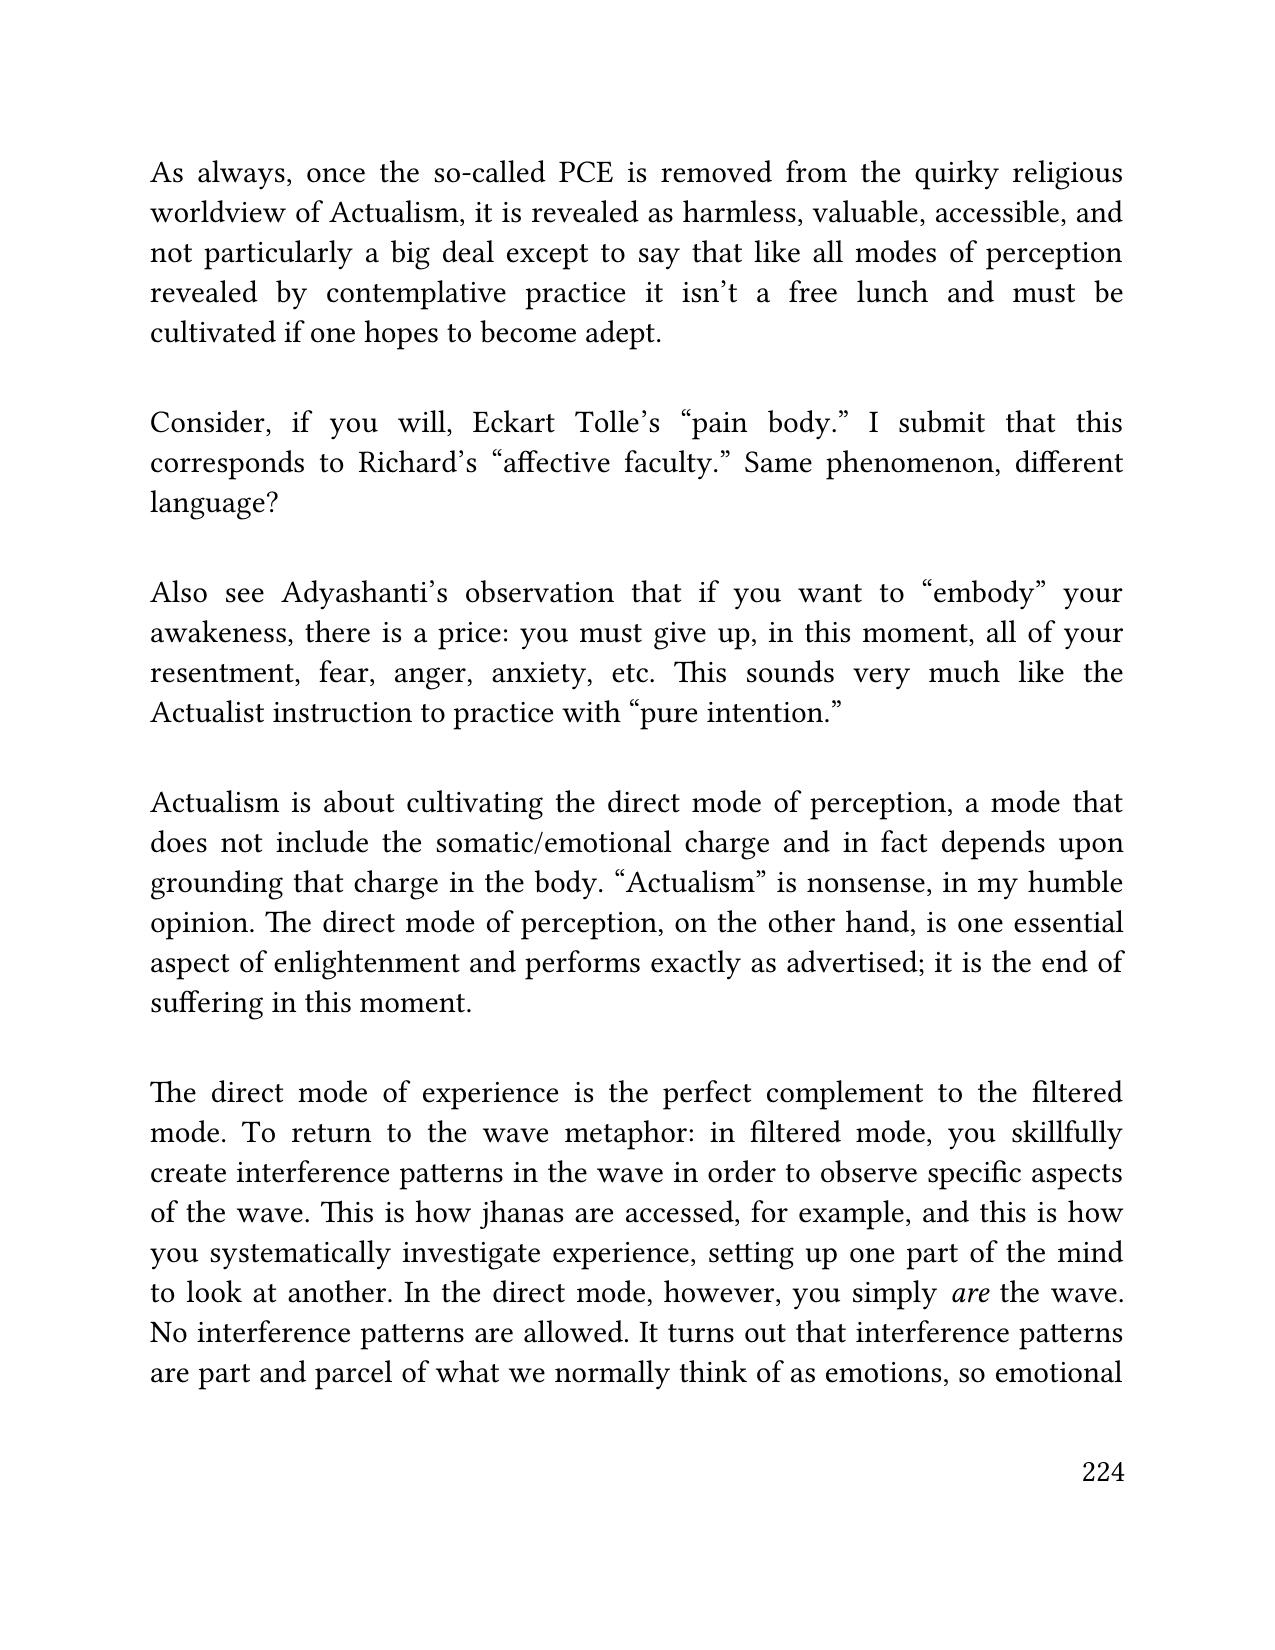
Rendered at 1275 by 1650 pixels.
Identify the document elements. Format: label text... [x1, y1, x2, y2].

text Consider, if you will, Eckart Tolle’s “pain body.” I submit that this corresponds to Richard’s “affective faculty.” Same phenomenon, different language? [150, 400, 1125, 520]
text As always, once the so-called PCE is removed from the quirky religious worldview of Actualism, it is revealed as harmless, valuable, accessible, and not particularly a big deal except to say that like all modes of perception revealed by contemplative practice it isn’t a free lunch and must be cultivated if one hopes to become adept. [150, 150, 1125, 350]
text Also see Adyashanti’s observation that if you want to “embody” your awakeness, there is a price: you must give up, in this moment, all of your resentment, fear, anger, anxiety, etc. This sounds very much like the Actualist instruction to practice with “pure intention.” [150, 570, 1125, 730]
text Actualism is about cultivating the direct mode of perception, a mode that does not include the somatic/emotional charge and in fact depends upon grounding that charge in the body. “Actualism” is nonsense, in my humble opinion. The direct mode of perception, on the other hand, is one essential aspect of enlightenment and performs exactly as advertised; it is the end of suffering in this moment. [150, 780, 1125, 1020]
text The direct mode of experience is the perfect complement to the filtered mode. To return to the wave metaphor: in filtered mode, you skillfully create interference patterns in the wave in order to observe specific aspects of the wave. This is how jhanas are accessed, for example, and this is how you systematically investigate experience, setting up one part of the mind to look at another. In the direct mode, however, you simply are the wave. No interference patterns are allowed. It turns out that interference patterns are part and parcel of what we normally think of as emotions, so emotional [150, 1070, 1125, 1390]
